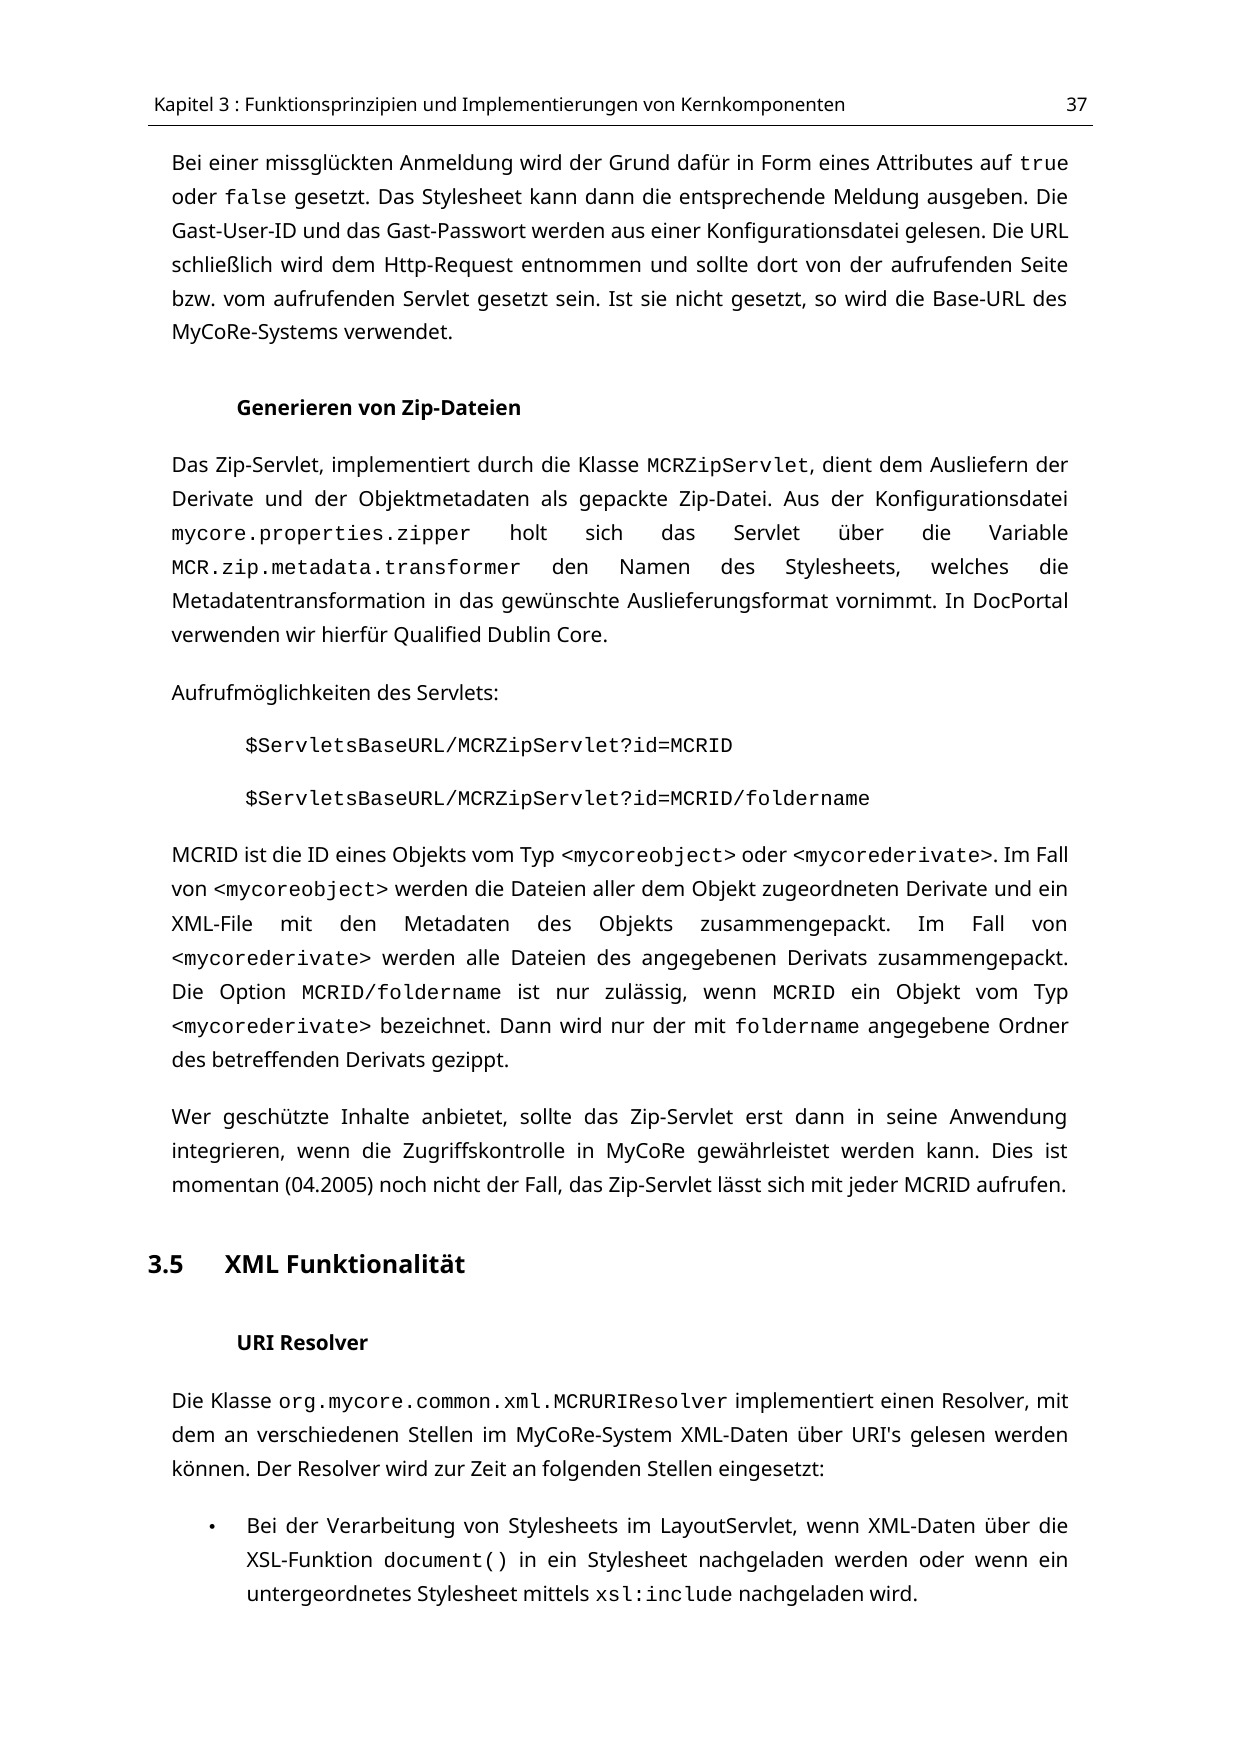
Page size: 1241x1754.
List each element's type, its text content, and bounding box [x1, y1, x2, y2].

text Bei einer missglückten Anmeldung wird der Grund dafür in Form eines Attributes auf true oder false gesetzt. Das Stylesheet kann dann die entsprechende Meldung ausgeben. Die Gast-User-ID und das Gast-Passwort werden aus einer Konfigurationsdatei gelesen. Die URL schließlich wird dem Http-Request entnommen und sollte dort von der aufrufenden Seite bzw. vom aufrufenden Servlet gesetzt sein. Ist sie nicht gesetzt, so wird die Base-URL des MyCoRe-Systems verwendet. [171, 148, 1069, 346]
text $ServletsBaseURL/MCRZipServlet?id=MCRID [171, 735, 1069, 758]
text MCRID ist die ID eines Objekts vom Typ <mycoreobject> oder <mycorederivate>. Im Fall von <mycoreobject> werden die Dateien aller dem Objekt zugeordneten Derivate und ein XML-File mit den Metadaten des Objekts zusammengepackt. Im Fall von <mycorederivate> werden alle Dateien des angegebenen Derivats zusammengepackt. Die Option MCRID/foldername ist nur zulässig, wenn MCRID ein Objekt vom Typ <mycorederivate> bezeichnet. Dann wird nur der mit foldername angegebene Ordner des betreffenden Derivats gezippt. [171, 840, 1069, 1073]
text $ServletsBaseURL/MCRZipServlet?id=MCRID/foldername [171, 788, 1069, 811]
text Die Klasse org.mycore.common.xml.MCRURIResolver implementiert einen Resolver, mit dem an verschiedenen Stellen im MyCoRe-System XML-Daten über URI's gelesen werden können. Der Resolver wird zur Zeit an folgenden Stellen eingesetzt: [171, 1386, 1069, 1482]
text Aufrufmöglichkeiten des Servlets: [171, 678, 1069, 706]
subtitle Generieren von Zip-Dateien [148, 393, 1092, 421]
text Das Zip-Servlet, implementiert durch die Klasse MCRZipServlet, dient dem Ausliefern der Derivate und der Objektmetadaten als gepackte Zip-Datei. Aus der Konfigurationsdatei mycore.properties.zipper holt sich das Servlet über die Variable MCR.zip.metadata.transformer den Namen des Stylesheets, welches die Metadatentransformation in das gewünschte Auslieferungsformat vornimmt. In DocPortal verwenden wir hierfür Qualified Dublin Core. [171, 450, 1069, 648]
subtitle URI Resolver [148, 1328, 1092, 1357]
list Bei der Verarbeitung von Stylesheets im LayoutServlet, wenn XML-Daten über die XSL-Funktion document() in ein Stylesheet nachgeladen werden oder wenn ein untergeordnetes Stylesheet mittels xsl:include nachgeladen wird. [209, 1511, 1069, 1608]
text Wer geschützte Inhalte anbietet, sollte das Zip-Servlet erst dann in seine Anwendung integrieren, wenn die Zugriffskontrolle in MyCoRe gewährleistet werden kann. Dies ist momentan (04.2005) noch nicht der Fall, das Zip-Servlet lässt sich mit jeder MCRID aufrufen. [171, 1102, 1069, 1198]
subtitle XML Funktionalität [148, 1246, 1092, 1280]
